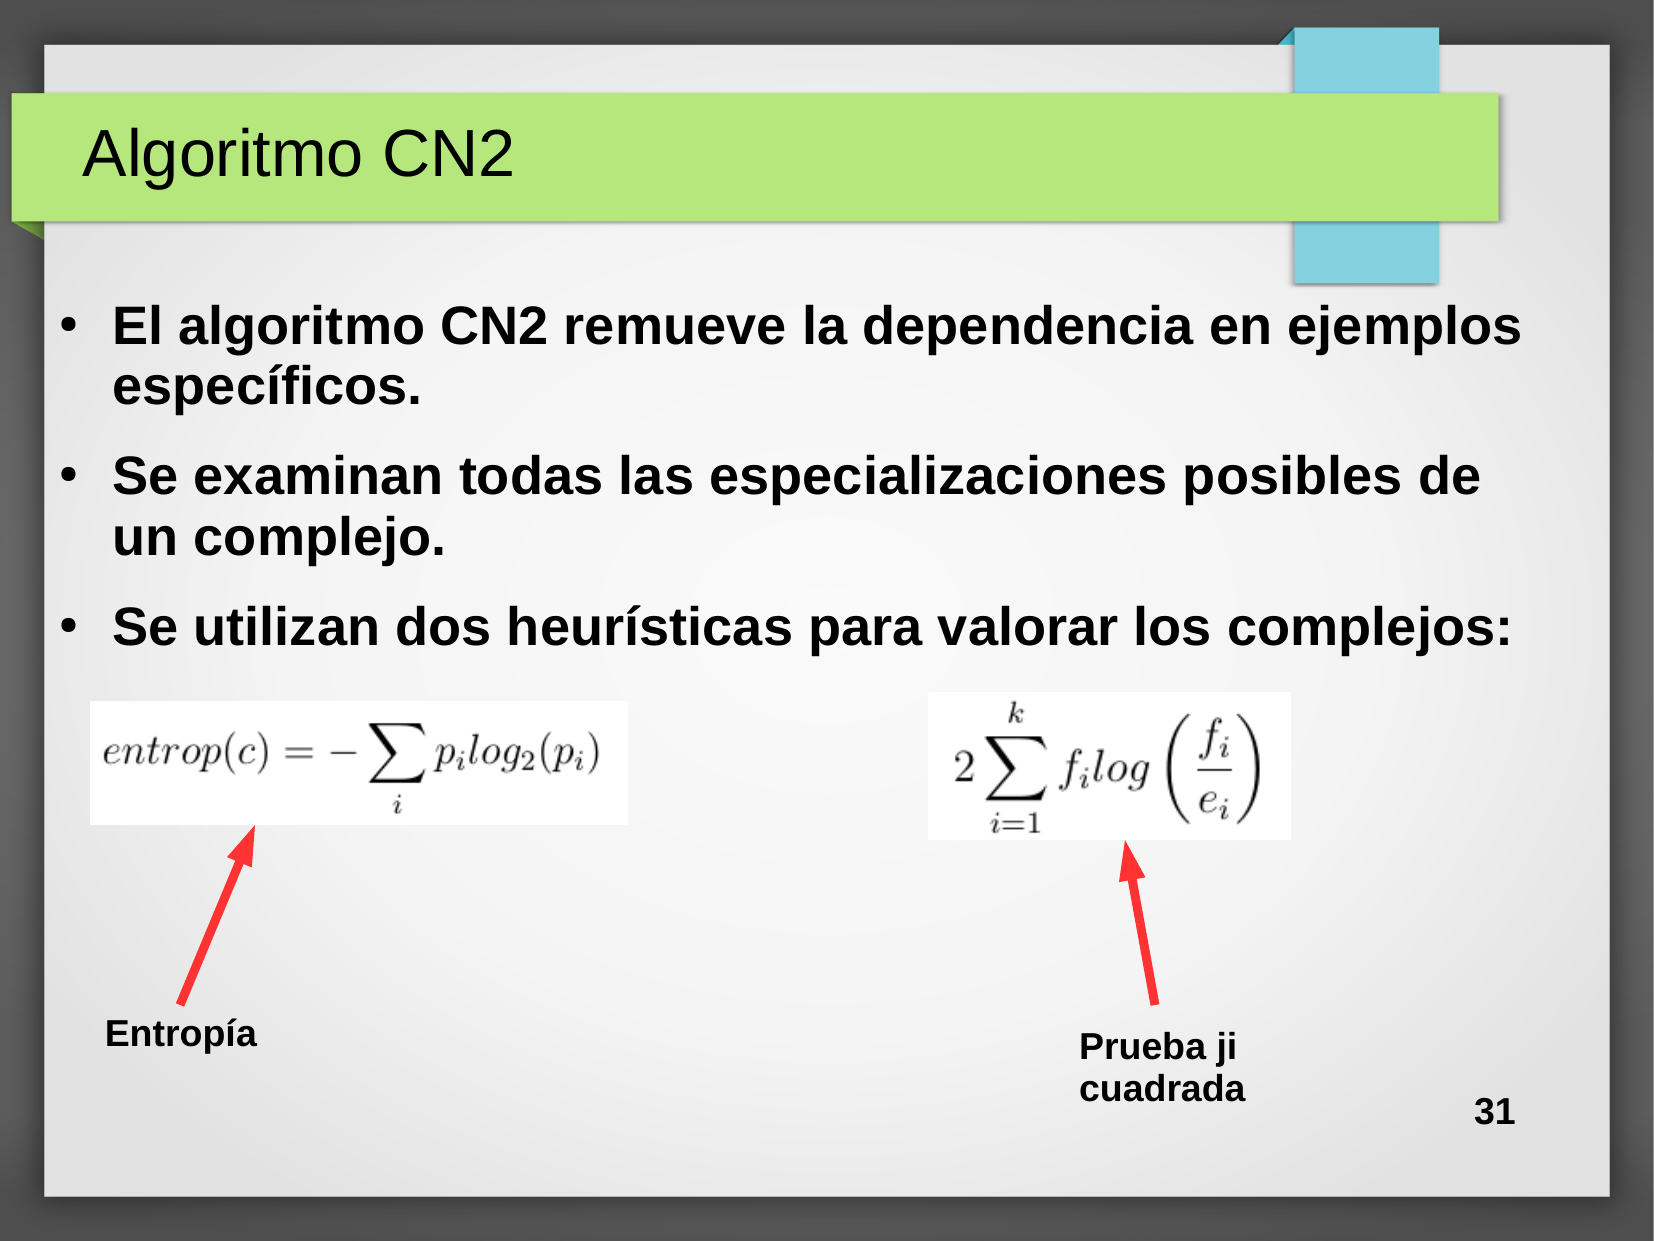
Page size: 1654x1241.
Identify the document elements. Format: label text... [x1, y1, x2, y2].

text_box Entropía [90, 1005, 301, 1066]
picture [0, 0, 1654, 1241]
list El algoritmo CN2 remueve la dependencia en ejemplos específicos. Se examinan todas las especializaciones posibles de un complejo. Se utilizan dos heurísticas para valorar los complejos: [41, 295, 1530, 1066]
text_box [1459, 1083, 1654, 1154]
title Algoritmo CN2 [82, 79, 1501, 229]
text_box Prueba ji cuadrada [1064, 1018, 1275, 1117]
